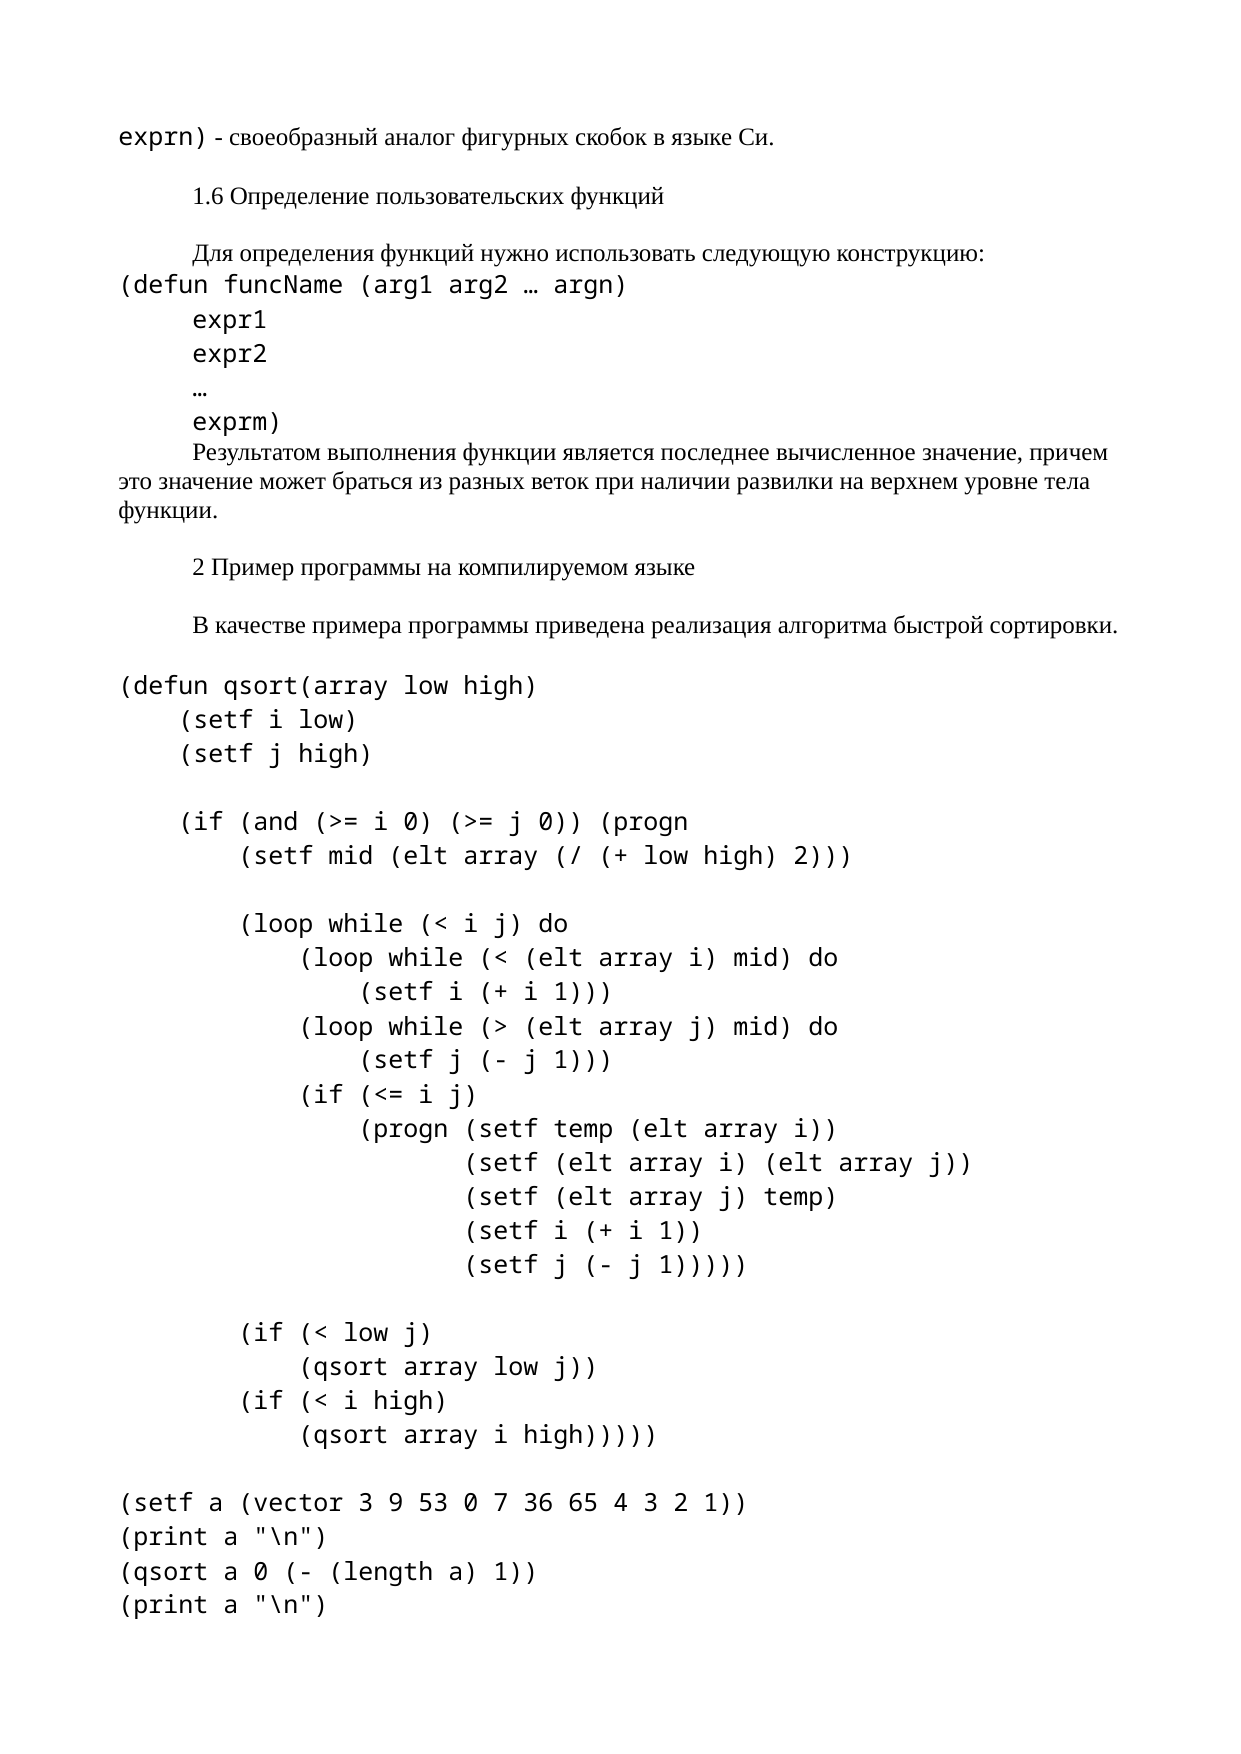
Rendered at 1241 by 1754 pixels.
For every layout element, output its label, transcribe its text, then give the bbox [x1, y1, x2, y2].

text Результатом выполнения функции является последнее вычисленное значение, причем это значение может браться из разных веток при наличии развилки на верхнем уровне тела функции. [118, 437, 1122, 524]
text (setf j (- j 1))))) [118, 1247, 1122, 1281]
text exprn) - своеобразный аналог фигурных скобок в языке Си. [118, 118, 1122, 152]
text Для определения функций нужно использовать следующую конструкцию: [118, 238, 1122, 267]
text 1.6 Определение пользовательских функций [118, 181, 1122, 210]
text (setf (elt array i) (elt array j)) [118, 1144, 1122, 1178]
text (print a "\n") [118, 1519, 1122, 1553]
text (loop while (< (elt array i) mid) do [118, 940, 1122, 974]
text (if (and (>= i 0) (>= j 0)) (progn [118, 804, 1122, 838]
text (loop while (> (elt array j) mid) do [118, 1008, 1122, 1042]
text (setf (elt array j) temp) [118, 1178, 1122, 1212]
text (defun funcName (arg1 arg2 … argn) [118, 267, 1122, 301]
text (loop while (< i j) do [118, 906, 1122, 940]
text В качестве примера программы приведена реализация алгоритма быстрой сортировки. [118, 610, 1122, 639]
text (setf j high) [118, 736, 1122, 770]
text (qsort array low j)) [118, 1349, 1122, 1383]
text exprm) [118, 403, 1122, 437]
text (qsort array i high))))) [118, 1417, 1122, 1451]
text (setf mid (elt array (/ (+ low high) 2))) [118, 838, 1122, 872]
text (setf i (+ i 1)) [118, 1212, 1122, 1247]
text (setf a (vector 3 9 53 0 7 36 65 4 3 2 1)) [118, 1485, 1122, 1519]
text … [118, 369, 1122, 403]
text (setf j (- j 1))) [118, 1042, 1122, 1076]
text (setf i (+ i 1))) [118, 974, 1122, 1008]
text (if (< i high) [118, 1383, 1122, 1417]
text (print a "\n") [118, 1587, 1122, 1621]
text (if (<= i j) [118, 1076, 1122, 1110]
text (if (< low j) [118, 1315, 1122, 1349]
text (qsort a 0 (- (length a) 1)) [118, 1553, 1122, 1587]
text (progn (setf temp (elt array i)) [118, 1110, 1122, 1144]
text expr1 [118, 301, 1122, 335]
text (setf i low) [118, 702, 1122, 736]
text 2 Пример программы на компилируемом языке [118, 552, 1122, 581]
text expr2 [118, 335, 1122, 369]
text (defun qsort(array low high) [118, 667, 1122, 702]
